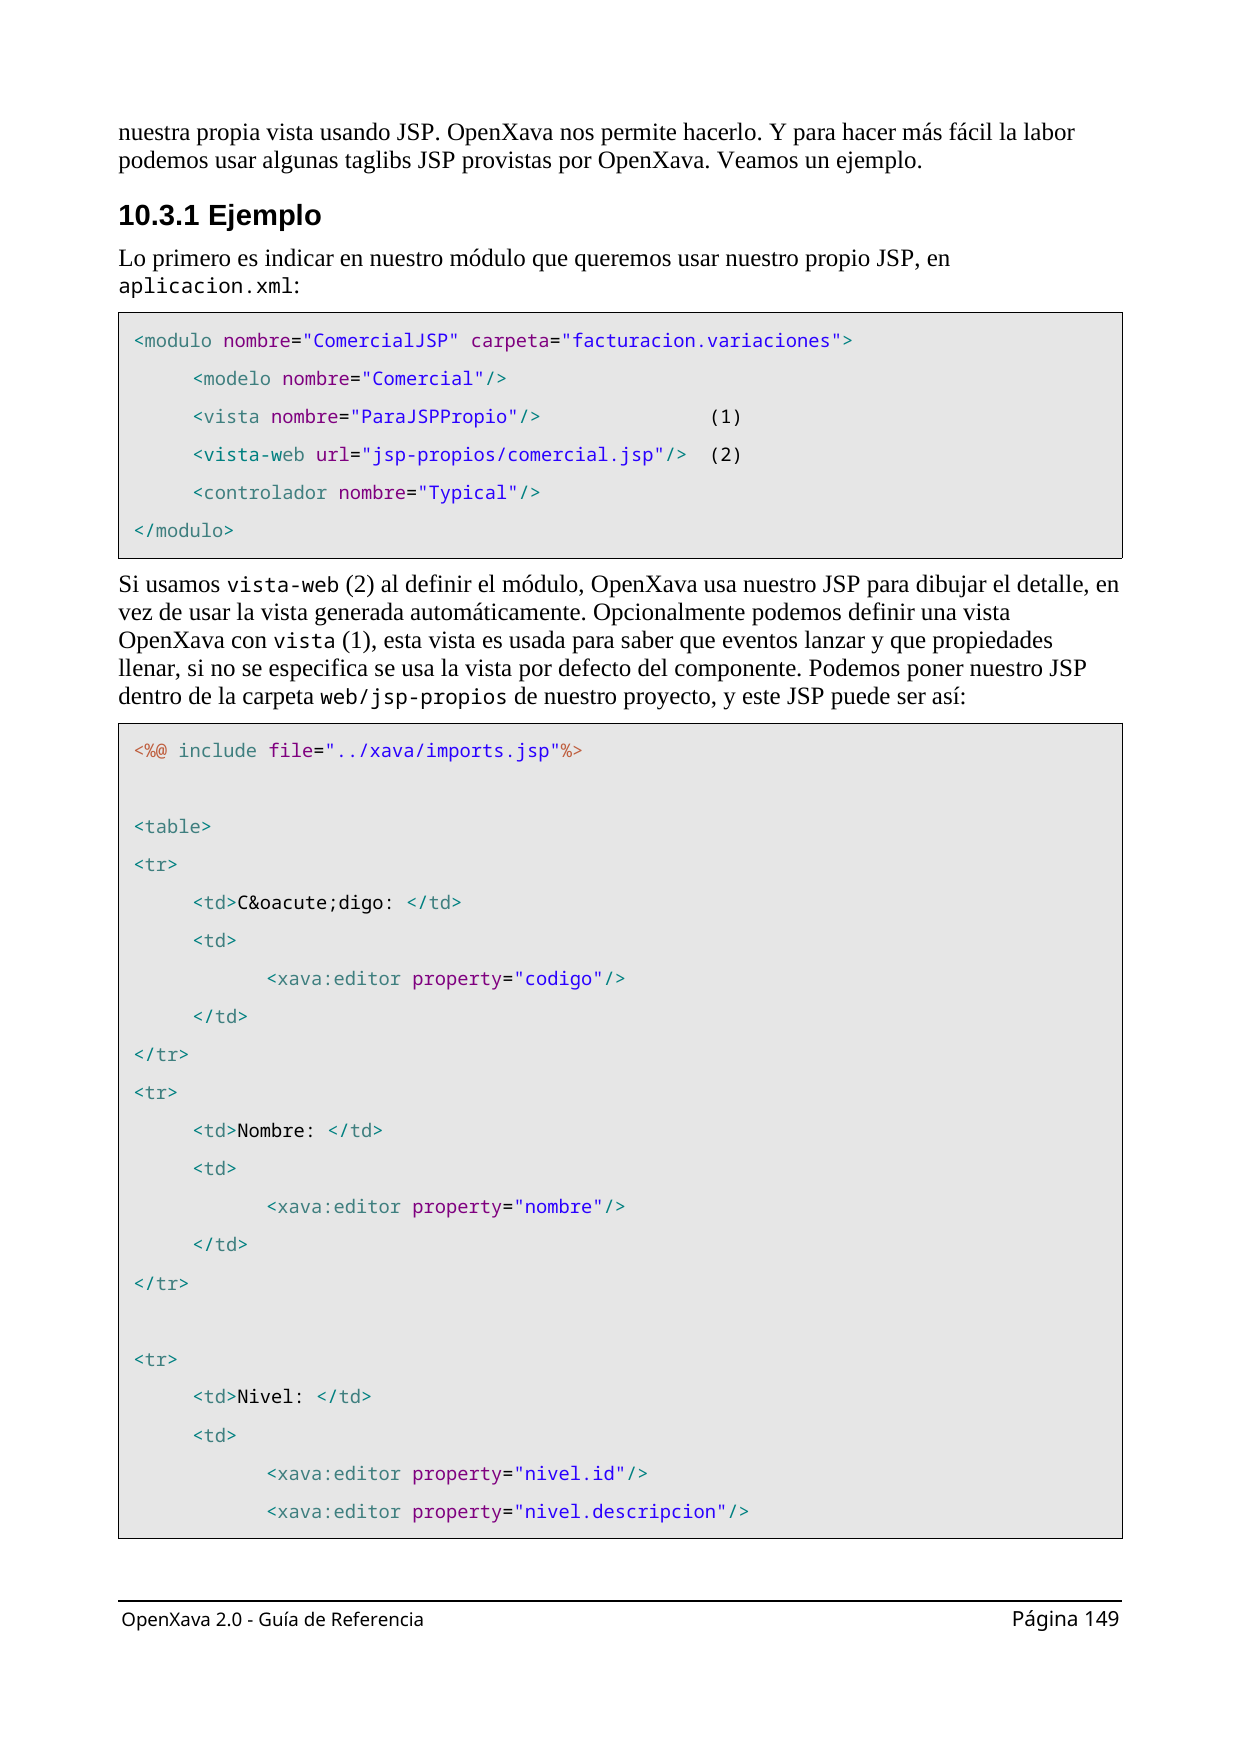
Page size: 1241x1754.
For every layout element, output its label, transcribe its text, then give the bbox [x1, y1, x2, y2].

text </tr> [119, 1027, 1122, 1065]
subtitle Ejemplo [118, 198, 1122, 231]
text <td>C&oacute;digo: </td> [119, 875, 1122, 913]
text <td>Nombre: </td> [119, 1103, 1122, 1141]
text Si usamos vista-web (2) al definir el módulo, OpenXava usa nuestro JSP para dibujar el detalle, en vez de usar la vista generada automáticamente. Opcionalmente podemos definir una vista OpenXava con vista (1), esta vista es usada para saber que eventos lanzar y que propiedades llenar, si no se especifica se usa la vista por defecto del componente. Podemos poner nuestro JSP dentro de la carpeta web/jsp-propios de nuestro proyecto, y este JSP puede ser así: [118, 570, 1122, 710]
text <td> [119, 913, 1122, 951]
text <xava:editor property="nombre"/> [119, 1179, 1122, 1217]
text <controlador nombre="Typical"/> [119, 464, 1122, 502]
text nuestra propia vista usando JSP. OpenXava nos permite hacerlo. Y para hacer más fácil la labor podemos usar algunas taglibs JSP provistas por OpenXava. Veamos un ejemplo. [118, 118, 1122, 173]
text <table> [119, 799, 1122, 837]
text <%@ include file="../xava/imports.jsp"%> [119, 724, 1122, 761]
text <vista nombre="ParaJSPPropio"/> (1) [119, 388, 1122, 426]
text <td> [119, 1141, 1122, 1179]
text <td> [119, 1407, 1122, 1445]
text </modulo> [119, 502, 1122, 558]
text </td> [119, 989, 1122, 1027]
text <tr> [119, 837, 1122, 875]
text <xava:editor property="nivel.descripcion"/> [119, 1483, 1122, 1538]
text Lo primero es indicar en nuestro módulo que queremos usar nuestro propio JSP, en aplicacion.xml: [118, 244, 1122, 300]
text <vista-web url="jsp-propios/comercial.jsp"/> (2) [119, 426, 1122, 464]
text </td> [119, 1217, 1122, 1255]
text <tr> [119, 1065, 1122, 1103]
text <xava:editor property="codigo"/> [119, 951, 1122, 989]
text <modulo nombre="ComercialJSP" carpeta="facturacion.variaciones"> [119, 313, 1122, 350]
text <xava:editor property="nivel.id"/> [119, 1445, 1122, 1483]
text <tr> [119, 1331, 1122, 1369]
text </tr> [119, 1255, 1122, 1293]
text <td>Nivel: </td> [119, 1369, 1122, 1407]
text <modelo nombre="Comercial"/> [119, 350, 1122, 388]
